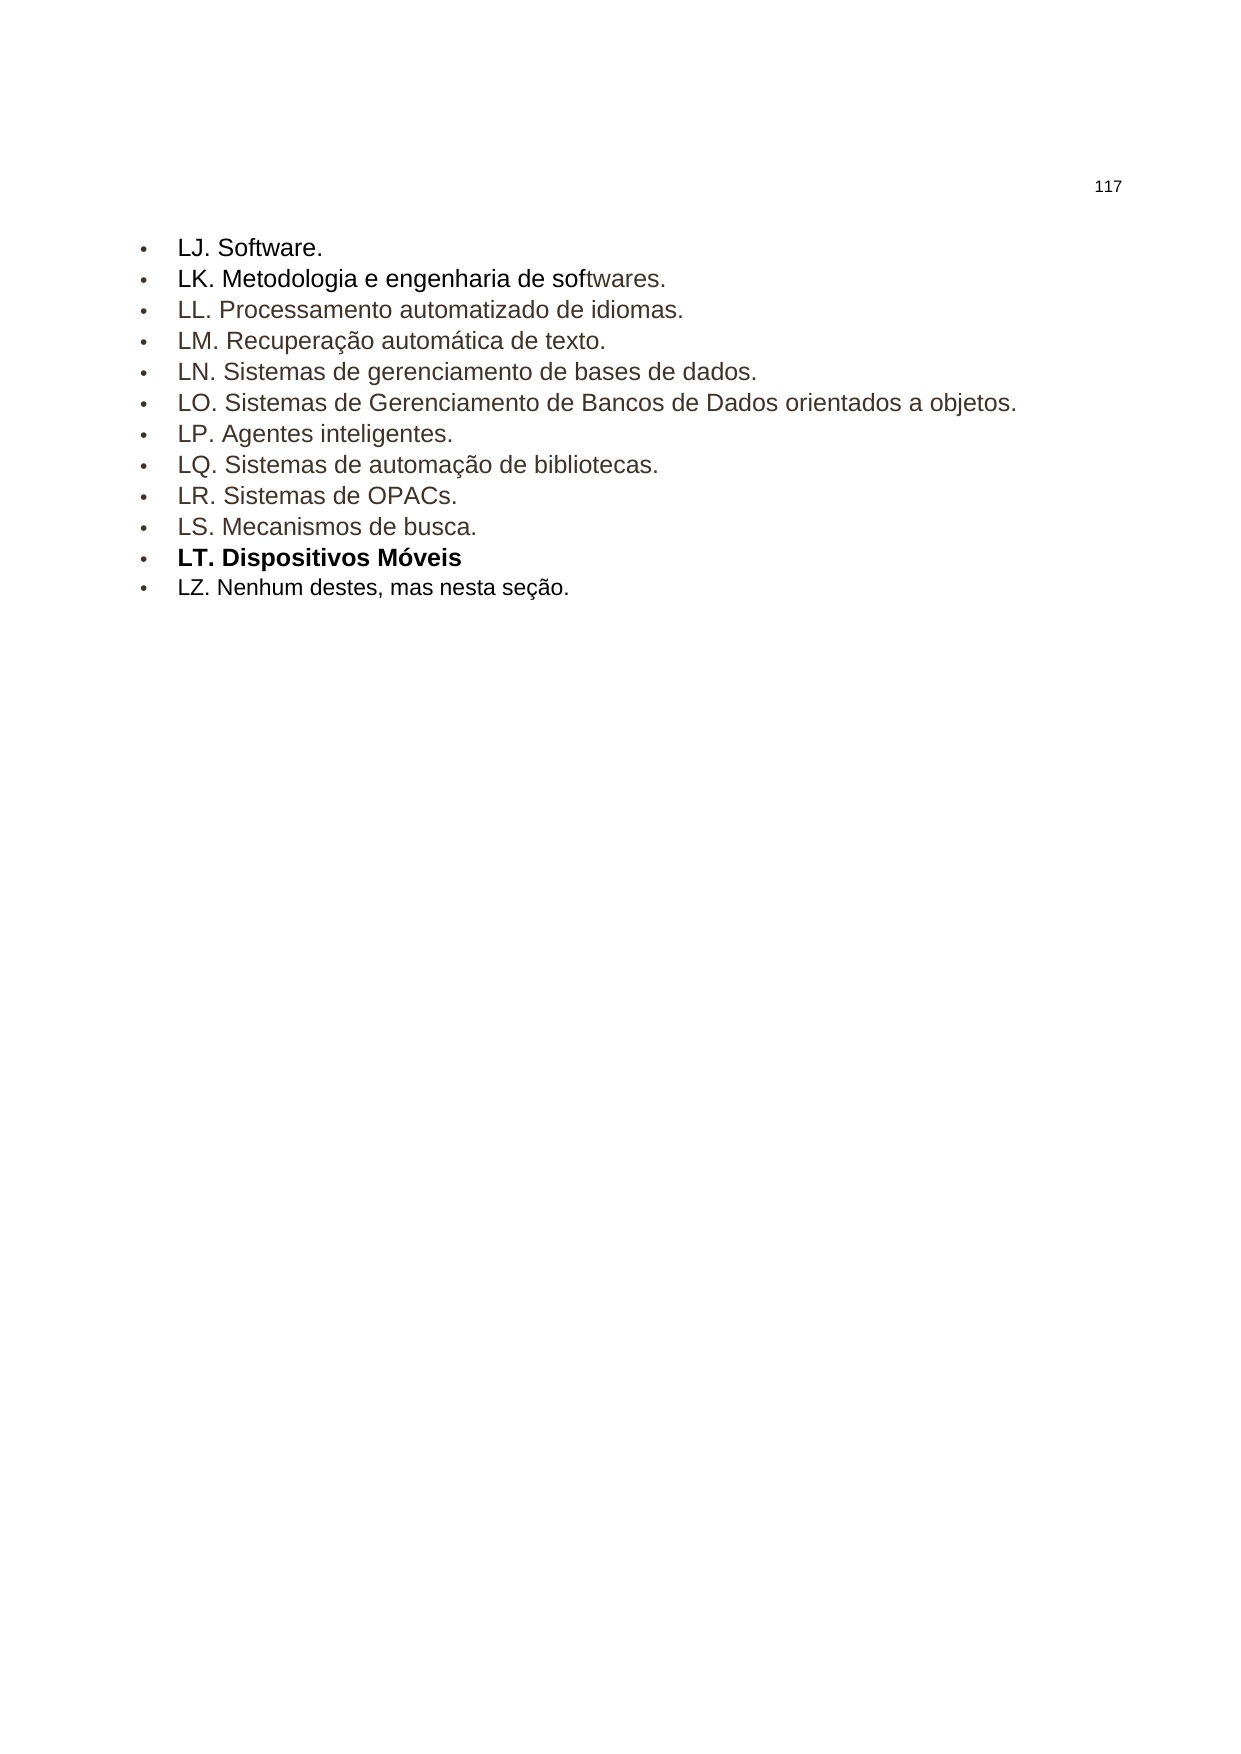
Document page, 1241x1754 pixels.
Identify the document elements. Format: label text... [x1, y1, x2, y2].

list LR. Sistemas de OPACs. [140, 481, 1122, 509]
list LS. Mecanismos de busca. [140, 512, 1122, 541]
list LN. Sistemas de gerenciamento de bases de dados. [140, 357, 1122, 386]
list LK. Metodologia e engenharia de softwares. [140, 264, 1122, 293]
list LT. Dispositivos Móveis [140, 543, 1122, 571]
list LQ. Sistemas de automação de bibliotecas. [140, 450, 1122, 479]
list LM. Recuperação automática de texto. [140, 326, 1122, 355]
list LL. Processamento automatizado de idiomas. [140, 295, 1122, 324]
list LZ. Nenhum destes, mas nesta seção. [140, 574, 1122, 600]
list LP. Agentes inteligentes. [140, 419, 1122, 448]
list LO. Sistemas de Gerenciamento de Bancos de Dados orientados a objetos. [140, 388, 1122, 417]
list LJ. Software. [140, 233, 1122, 262]
